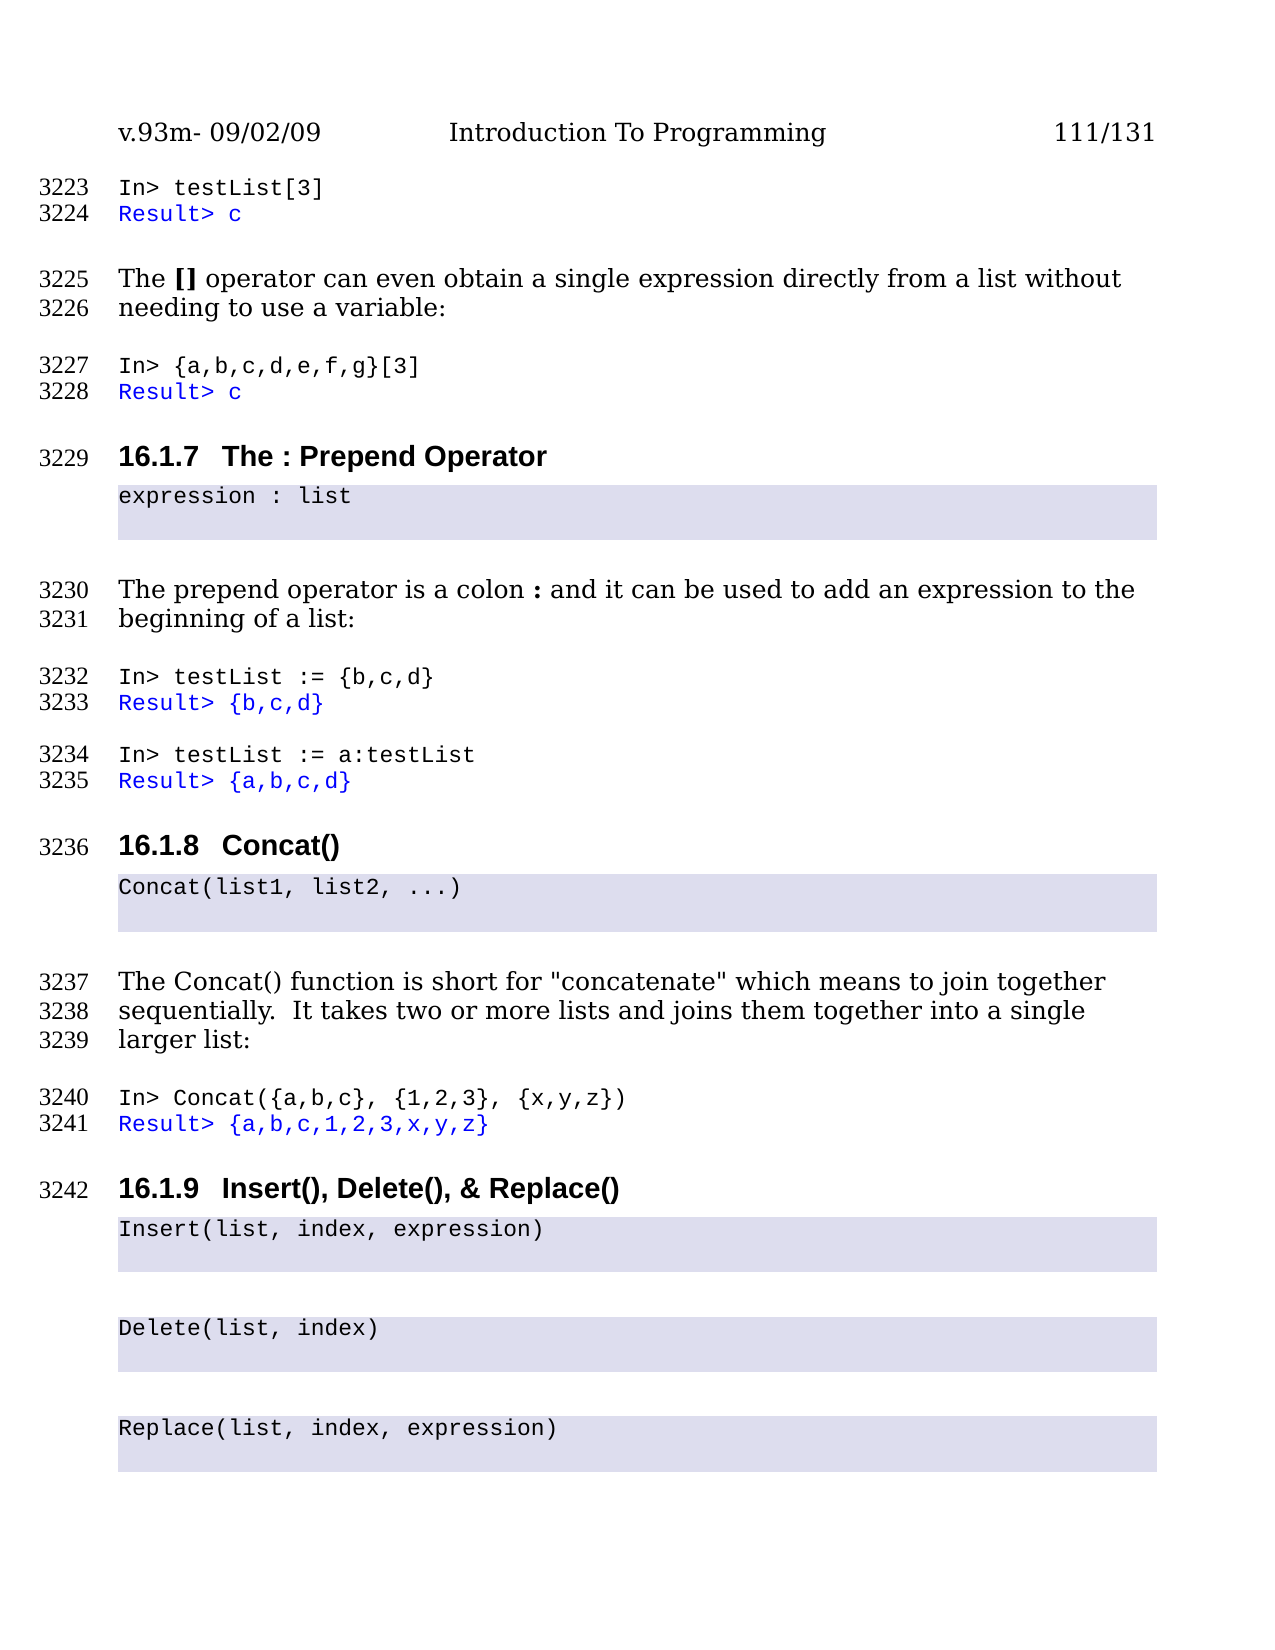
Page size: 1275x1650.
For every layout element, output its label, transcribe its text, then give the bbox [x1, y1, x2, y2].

text Result> c [118, 203, 1157, 229]
text The Concat() function is short for "concatenate" which means to join together sequentially. It takes two or more lists and joins them together into a single larger list: [118, 967, 1157, 1055]
table_header Delete(list, index) [118, 1317, 1157, 1372]
subtitle Concat() [118, 828, 1157, 862]
text Result> {b,c,d} [118, 691, 1157, 717]
text Result> {a,b,c,1,2,3,x,y,z} [118, 1113, 1157, 1138]
table_header Concat(list1, list2, ...) [118, 874, 1157, 932]
table_header expression : list [118, 485, 1157, 540]
text Result> {a,b,c,d} [118, 769, 1157, 795]
text Result> c [118, 380, 1157, 406]
text In> Concat({a,b,c}, {1,2,3}, {x,y,z}) [118, 1087, 1157, 1113]
text In> {a,b,c,d,e,f,g}[3] [118, 354, 1157, 380]
subtitle The : Prepend Operator [118, 439, 1157, 472]
subtitle Insert(), Delete(), & Replace() [118, 1172, 1157, 1205]
table_header Insert(list, index, expression) [118, 1217, 1157, 1272]
table_header Replace(list, index, expression) [118, 1416, 1157, 1472]
text In> testList[3] [118, 177, 1157, 203]
text The prepend operator is a colon : and it can be used to add an expression to the beginning of a list: [118, 575, 1157, 633]
text In> testList := {b,c,d} [118, 665, 1157, 691]
text In> testList := a:testList [118, 743, 1157, 769]
text The [] operator can even obtain a single expression directly from a list without needing to use a variable: [118, 263, 1157, 322]
